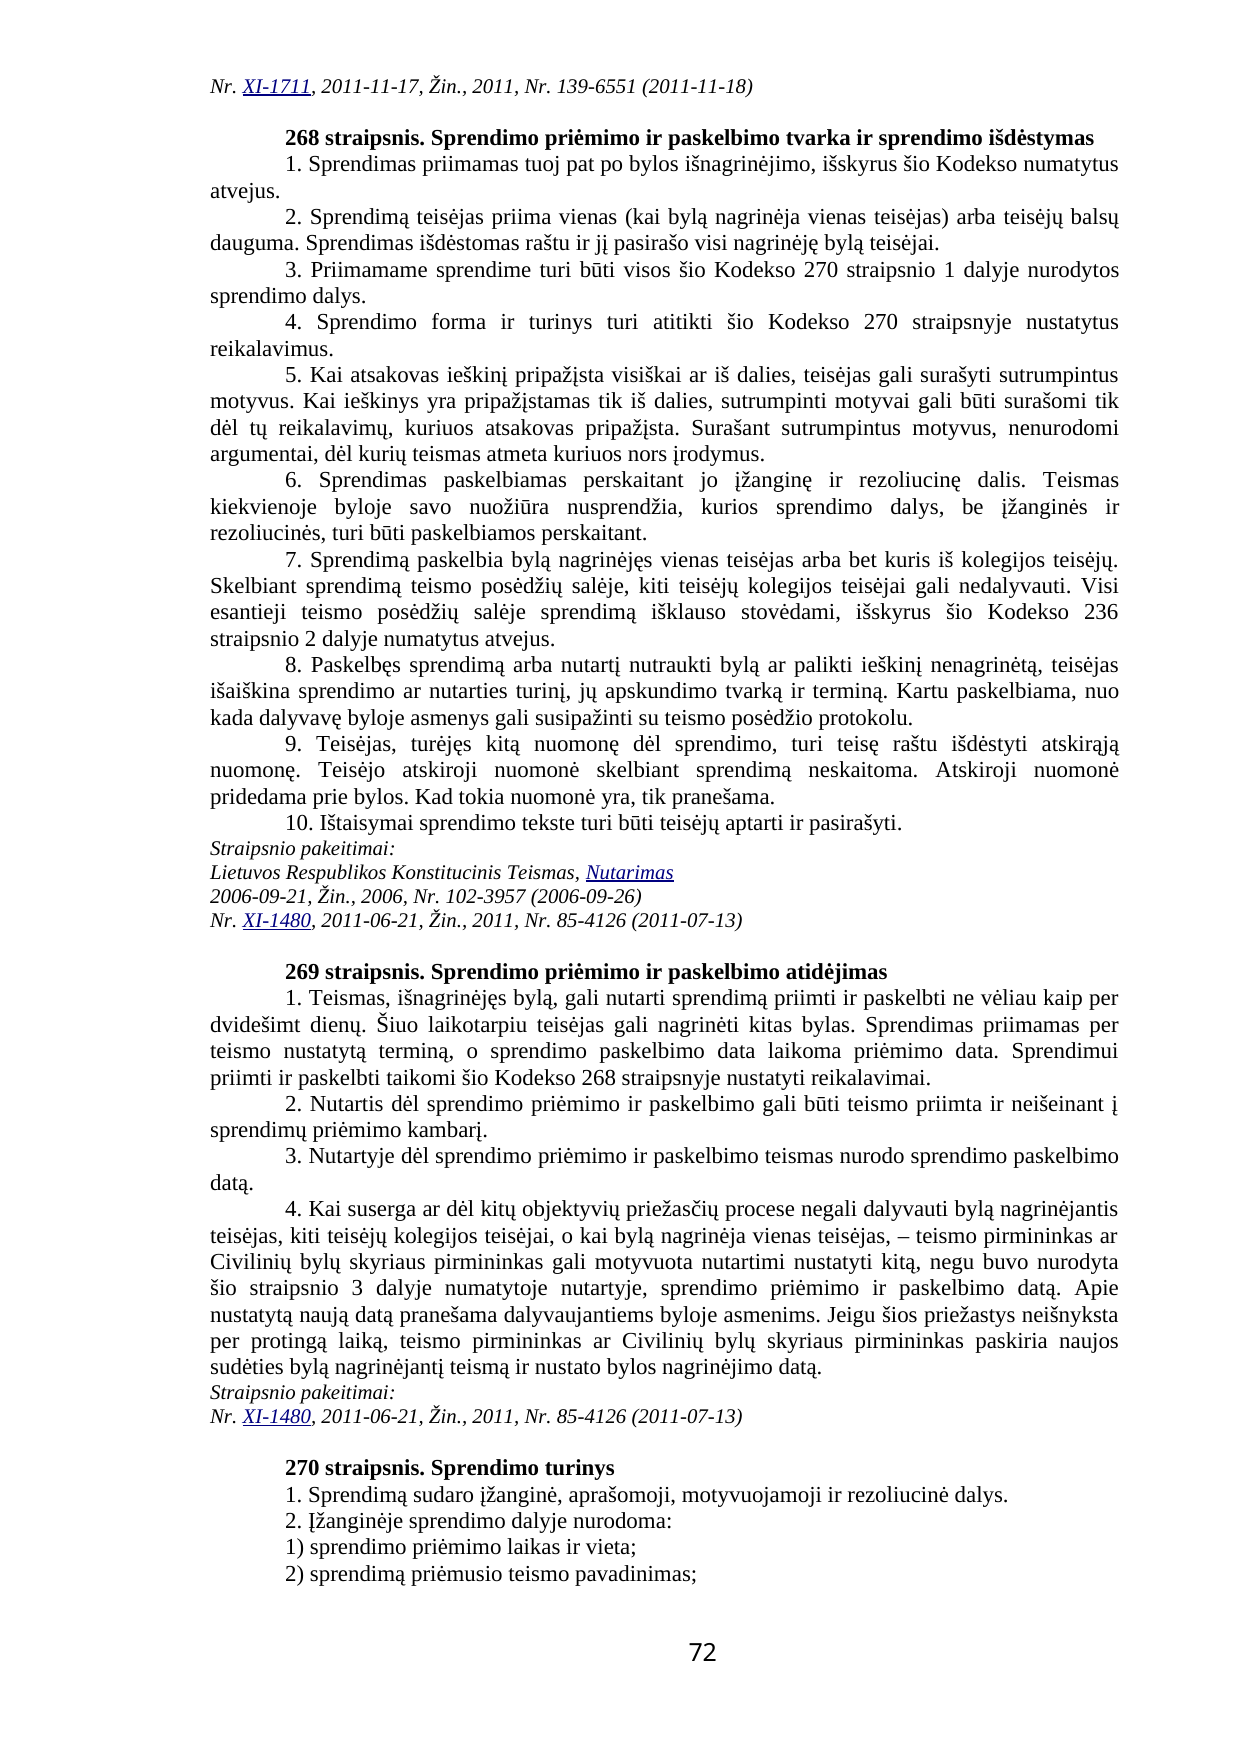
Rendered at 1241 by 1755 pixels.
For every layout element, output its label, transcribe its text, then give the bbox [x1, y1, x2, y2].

text 2) sprendimą priėmusio teismo pavadinimas; [210, 1560, 1120, 1586]
text Nr. XI-1711, 2011-11-17, Žin., 2011, Nr. 139-6551 (2011-11-18) [210, 73, 1120, 98]
text 7. Sprendimą paskelbia bylą nagrinėjęs vienas teisėjas arba bet kuris iš kolegijos teisėjų. Skelbiant sprendimą teismo posėdžių salėje, kiti teisėjų kolegijos teisėjai gali nedalyvauti. Visi esantieji teismo posėdžių salėje sprendimą išklauso stovėdami, išskyrus šio Kodekso 236 straipsnio 2 dalyje numatytus atvejus. [210, 546, 1120, 651]
text 2006-09-21, Žin., 2006, Nr. 102-3957 (2006-09-26) [210, 884, 1120, 908]
text 2. Įžanginėje sprendimo dalyje nurodoma: [210, 1507, 1120, 1533]
text 1. Teismas, išnagrinėjęs bylą, gali nutarti sprendimą priimti ir paskelbti ne vėliau kaip per dvidešimt dienų. Šiuo laikotarpiu teisėjas gali nagrinėti kitas bylas. Sprendimas priimamas per teismo nustatytą terminą, o sprendimo paskelbimo data laikoma priėmimo data. Sprendimui priimti ir paskelbti taikomi šio Kodekso 268 straipsnyje nustatyti reikalavimai. [210, 984, 1120, 1090]
text 4. Kai suserga ar dėl kitų objektyvių priežasčių procese negali dalyvauti bylą nagrinėjantis teisėjas, kiti teisėjų kolegijos teisėjai, o kai bylą nagrinėja vienas teisėjas, – teismo pirmininkas ar Civilinių bylų skyriaus pirmininkas gali motyvuota nutartimi nustatyti kitą, negu buvo nurodyta šio straipsnio 3 dalyje numatytoje nutartyje, sprendimo priėmimo ir paskelbimo datą. Apie nustatytą naują datą pranešama dalyvaujantiems byloje asmenims. Jeigu šios priežastys neišnyksta per protingą laiką, teismo pirmininkas ar Civilinių bylų skyriaus pirmininkas paskiria naujos sudėties bylą nagrinėjantį teismą ir nustato bylos nagrinėjimo datą. [210, 1195, 1120, 1380]
text 9. Teisėjas, turėjęs kitą nuomonę dėl sprendimo, turi teisę raštu išdėstyti atskirąją nuomonę. Teisėjo atskiroji nuomonė skelbiant sprendimą neskaitoma. Atskiroji nuomonė pridedama prie bylos. Kad tokia nuomonė yra, tik pranešama. [210, 730, 1120, 809]
text Lietuvos Respublikos Konstitucinis Teismas, Nutarimas [210, 859, 1120, 884]
text 4. Sprendimo forma ir turinys turi atitikti šio Kodekso 270 straipsnyje nustatytus reikalavimus. [210, 308, 1120, 361]
text 3. Nutartyje dėl sprendimo priėmimo ir paskelbimo teismas nurodo sprendimo paskelbimo datą. [210, 1143, 1120, 1195]
text 2. Nutartis dėl sprendimo priėmimo ir paskelbimo gali būti teismo priimta ir neišeinant į sprendimų priėmimo kambarį. [210, 1090, 1120, 1143]
text 268 straipsnis. Sprendimo priėmimo ir paskelbimo tvarka ir sprendimo išdėstymas [285, 124, 1120, 150]
text 270 straipsnis. Sprendimo turinys [210, 1454, 1120, 1481]
text 10. Ištaisymai sprendimo tekste turi būti teisėjų aptarti ir pasirašyti. [210, 809, 1120, 836]
text 2. Sprendimą teisėjas priima vienas (kai bylą nagrinėja vienas teisėjas) arba teisėjų balsų dauguma. Sprendimas išdėstomas raštu ir jį pasirašo visi nagrinėję bylą teisėjai. [210, 203, 1120, 256]
text 3. Priimamame sprendime turi būti visos šio Kodekso 270 straipsnio 1 dalyje nurodytos sprendimo dalys. [210, 256, 1120, 308]
text Nr. XI-1480, 2011-06-21, Žin., 2011, Nr. 85-4126 (2011-07-13) [210, 1404, 1120, 1428]
text 5. Kai atsakovas ieškinį pripažįsta visiškai ar iš dalies, teisėjas gali surašyti sutrumpintus motyvus. Kai ieškinys yra pripažįstamas tik iš dalies, sutrumpinti motyvai gali būti surašomi tik dėl tų reikalavimų, kuriuos atsakovas pripažįsta. Surašant sutrumpintus motyvus, nenurodomi argumentai, dėl kurių teismas atmeta kuriuos nors įrodymus. [210, 361, 1120, 467]
text 269 straipsnis. Sprendimo priėmimo ir paskelbimo atidėjimas [210, 958, 1120, 984]
text Straipsnio pakeitimai: [210, 1380, 1120, 1404]
text 1. Sprendimą sudaro įžanginė, aprašomoji, motyvuojamoji ir rezoliucinė dalys. [210, 1481, 1120, 1507]
text 1. Sprendimas priimamas tuoj pat po bylos išnagrinėjimo, išskyrus šio Kodekso numatytus atvejus. [210, 150, 1120, 203]
text 8. Paskelbęs sprendimą arba nutartį nutraukti bylą ar palikti ieškinį nenagrinėtą, teisėjas išaiškina sprendimo ar nutarties turinį, jų apskundimo tvarką ir terminą. Kartu paskelbiama, nuo kada dalyvavę byloje asmenys gali susipažinti su teismo posėdžio protokolu. [210, 651, 1120, 730]
text Nr. XI-1480, 2011-06-21, Žin., 2011, Nr. 85-4126 (2011-07-13) [210, 908, 1120, 932]
text Straipsnio pakeitimai: [210, 836, 1120, 859]
text 6. Sprendimas paskelbiamas perskaitant jo įžanginę ir rezoliucinę dalis. Teismas kiekvienoje byloje savo nuožiūra nusprendžia, kurios sprendimo dalys, be įžanginės ir rezoliucinės, turi būti paskelbiamos perskaitant. [210, 467, 1120, 546]
text 1) sprendimo priėmimo laikas ir vieta; [210, 1533, 1120, 1560]
